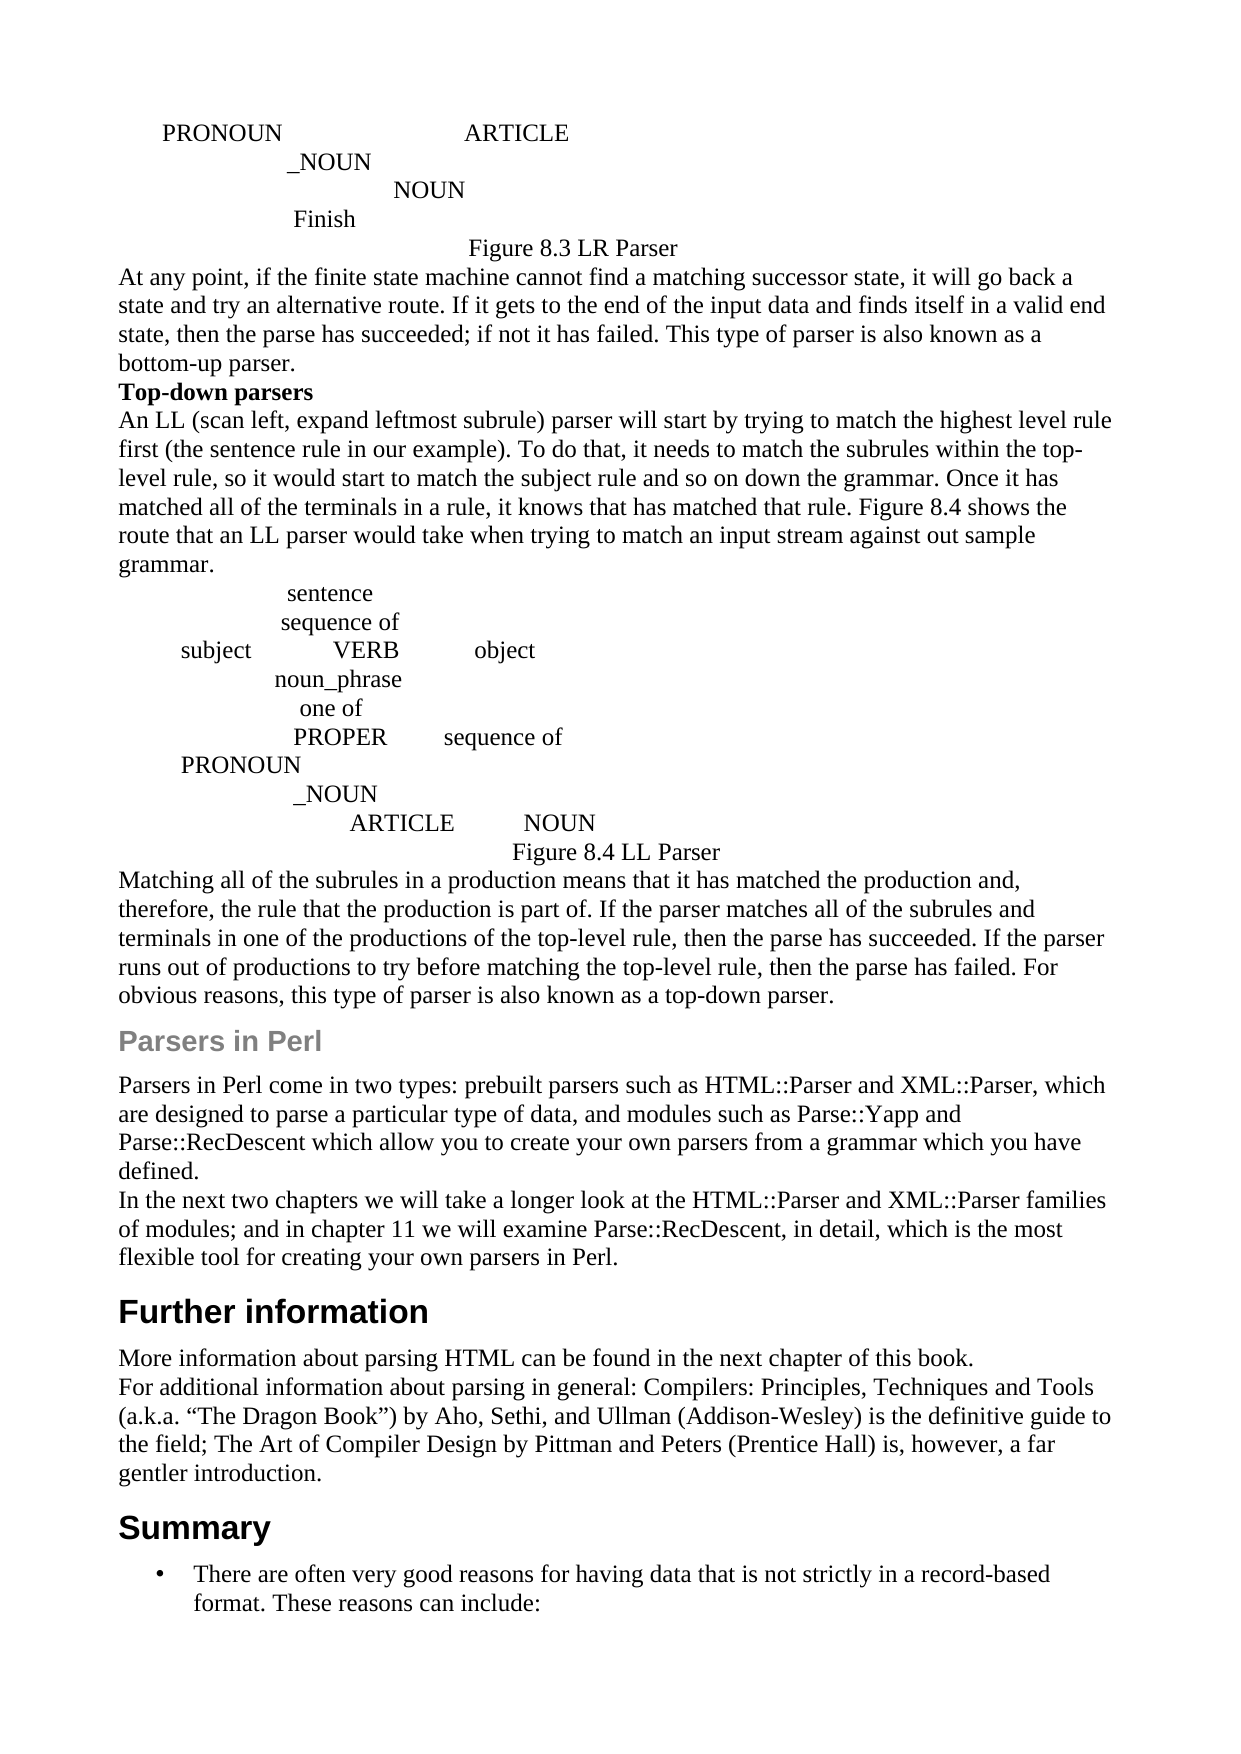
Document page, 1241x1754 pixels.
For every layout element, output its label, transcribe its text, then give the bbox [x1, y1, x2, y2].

text _NOUN [118, 779, 1122, 808]
text An LL (scan left, expand leftmost subrule) parser will start by trying to match the highest level rule first (the sentence rule in our example). To do that, it needs to match the subrules within the top-level rule, so it would start to match the subject rule and so on down the grammar. Once it has matched all of the terminals in a rule, it knows that has matched that rule. Figure 8.4 shows the route that an LL parser would take when trying to match an input stream against out sample grammar. [118, 406, 1122, 578]
text subject VERB object [118, 636, 1122, 664]
subtitle Summary [118, 1508, 1122, 1546]
text More information about parsing HTML can be found in the next chapter of this book. [118, 1343, 1122, 1372]
subtitle Parsers in Perl [118, 1024, 1122, 1057]
text sequence of [118, 607, 1122, 636]
list There are often very good reasons for having data that is not strictly in a record-based format. These reasons can include: [156, 1559, 1122, 1616]
text NOUN [118, 176, 1122, 204]
text Finish [118, 204, 1122, 233]
text Figure 8.3 LR Parser [118, 233, 1122, 262]
text ARTICLE NOUN [118, 808, 1122, 837]
text Figure 8.4 LL Parser [118, 837, 1122, 866]
text At any point, if the finite state machine cannot find a matching successor state, it will go back a state and try an alternative route. If it gets to the end of the input data and finds itself in a valid end state, then the parse has succeeded; if not it has failed. This type of parser is also known as a bottom-up parser. [118, 262, 1122, 377]
text Top-down parsers [118, 377, 1122, 406]
text PROPER sequence of [118, 722, 1122, 751]
text For additional information about parsing in general: Compilers: Principles, Techniques and Tools (a.k.a. “The Dragon Book”) by Aho, Sethi, and Ullman (Addison-Wesley) is the definitive guide to the field; The Art of Compiler Design by Pittman and Peters (Prentice Hall) is, however, a far gentler introduction. [118, 1372, 1122, 1487]
text Matching all of the subrules in a production means that it has matched the production and, therefore, the rule that the production is part of. If the parser matches all of the subrules and terminals in one of the productions of the top-level rule, then the parse has succeeded. If the parser runs out of productions to try before matching the top-level rule, then the parse has failed. For obvious reasons, this type of parser is also known as a top-down parser. [118, 866, 1122, 1009]
text PRONOUN [118, 751, 1122, 779]
text Parsers in Perl come in two types: prebuilt parsers such as HTML::Parser and XML::Parser, which are designed to parse a particular type of data, and modules such as Parse::Yapp and Parse::RecDescent which allow you to create your own parsers from a grammar which you have defined. [118, 1070, 1122, 1185]
text PRONOUN ARTICLE [118, 118, 1122, 147]
text sentence [118, 578, 1122, 607]
text one of [118, 693, 1122, 722]
subtitle Further information [118, 1292, 1122, 1331]
text In the next two chapters we will take a longer look at the HTML::Parser and XML::Parser families of modules; and in chapter 11 we will examine Parse::RecDescent, in detail, which is the most flexible tool for creating your own parsers in Perl. [118, 1185, 1122, 1271]
text _NOUN [118, 147, 1122, 176]
text noun_phrase [118, 664, 1122, 693]
